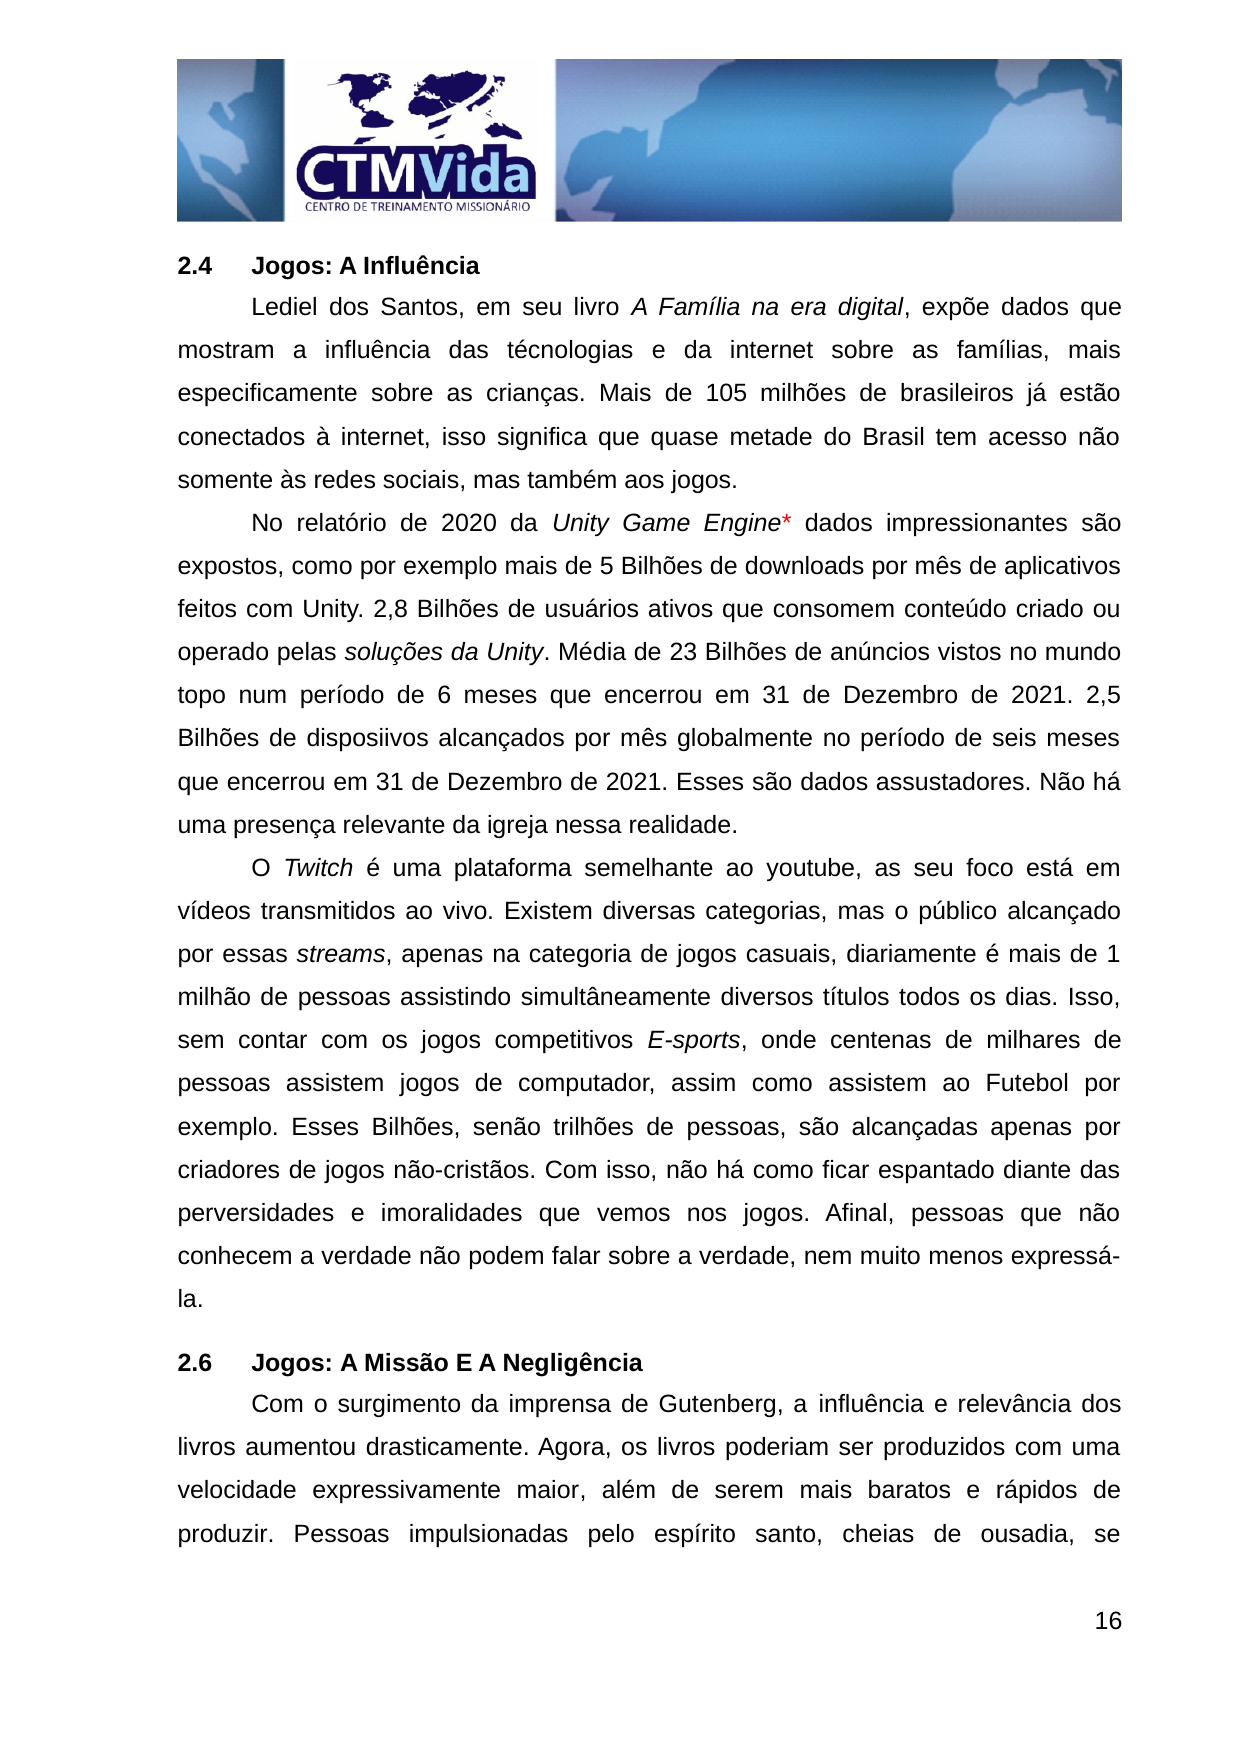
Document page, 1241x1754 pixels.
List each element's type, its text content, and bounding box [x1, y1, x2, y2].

text Com o surgimento da imprensa de Gutenberg, a influência e relevância dos livros aumentou drasticamente. Agora, os livros poderiam ser produzidos com uma velocidade expressivamente maior, além de serem mais baratos e rápidos de produzir. Pessoas impulsionadas pelo espírito santo, cheias de ousadia, se [177, 1389, 1122, 1547]
text No relatório de 2020 da Unity Game Engine* dados impressionantes são expostos, como por exemplo mais de 5 Bilhões de downloads por mês de aplicativos feitos com Unity. 2,8 Bilhões de usuários ativos que consomem conteúdo criado ou operado pelas soluções da Unity. Média de 23 Bilhões de anúncios vistos no mundo topo num período de 6 meses que encerrou em 31 de Dezembro de 2021. 2,5 Bilhões de disposiivos alcançados por mês globalmente no período de seis meses que encerrou em 31 de Dezembro de 2021. Esses são dados assustadores. Não há uma presença relevante da igreja nessa realidade. [177, 508, 1122, 838]
picture [177, 59, 1122, 222]
text O Twitch é uma plataforma semelhante ao youtube, as seu foco está em vídeos transmitidos ao vivo. Existem diversas categorias, mas o público alcançado por essas streams, apenas na categoria de jogos casuais, diariamente é mais de 1 milhão de pessoas assistindo simultâneamente diversos títulos todos os dias. Isso, sem contar com os jogos competitivos E-sports, onde centenas de milhares de pessoas assistem jogos de computador, assim como assistem ao Futebol por exemplo. Esses Bilhões, senão trilhões de pessoas, são alcançadas apenas por criadores de jogos não-cristãos. Com isso, não há como ficar espantado diante das perversidades e imoralidades que vemos nos jogos. Afinal, pessoas que não conhecem a verdade não podem falar sobre a verdade, nem muito menos expressá-la. [177, 853, 1122, 1313]
subtitle 2.4 Jogos: A Influência [177, 251, 1122, 280]
text Lediel dos Santos, em seu livro A Família na era digital, expõe dados que mostram a influência das técnologias e da internet sobre as famílias, mais especificamente sobre as crianças. Mais de 105 milhões de brasileiros já estão conectados à internet, isso significa que quase metade do Brasil tem acesso não somente às redes sociais, mas também aos jogos. [177, 292, 1122, 493]
subtitle 2.6 Jogos: A missão e a negligência [177, 1348, 1122, 1377]
